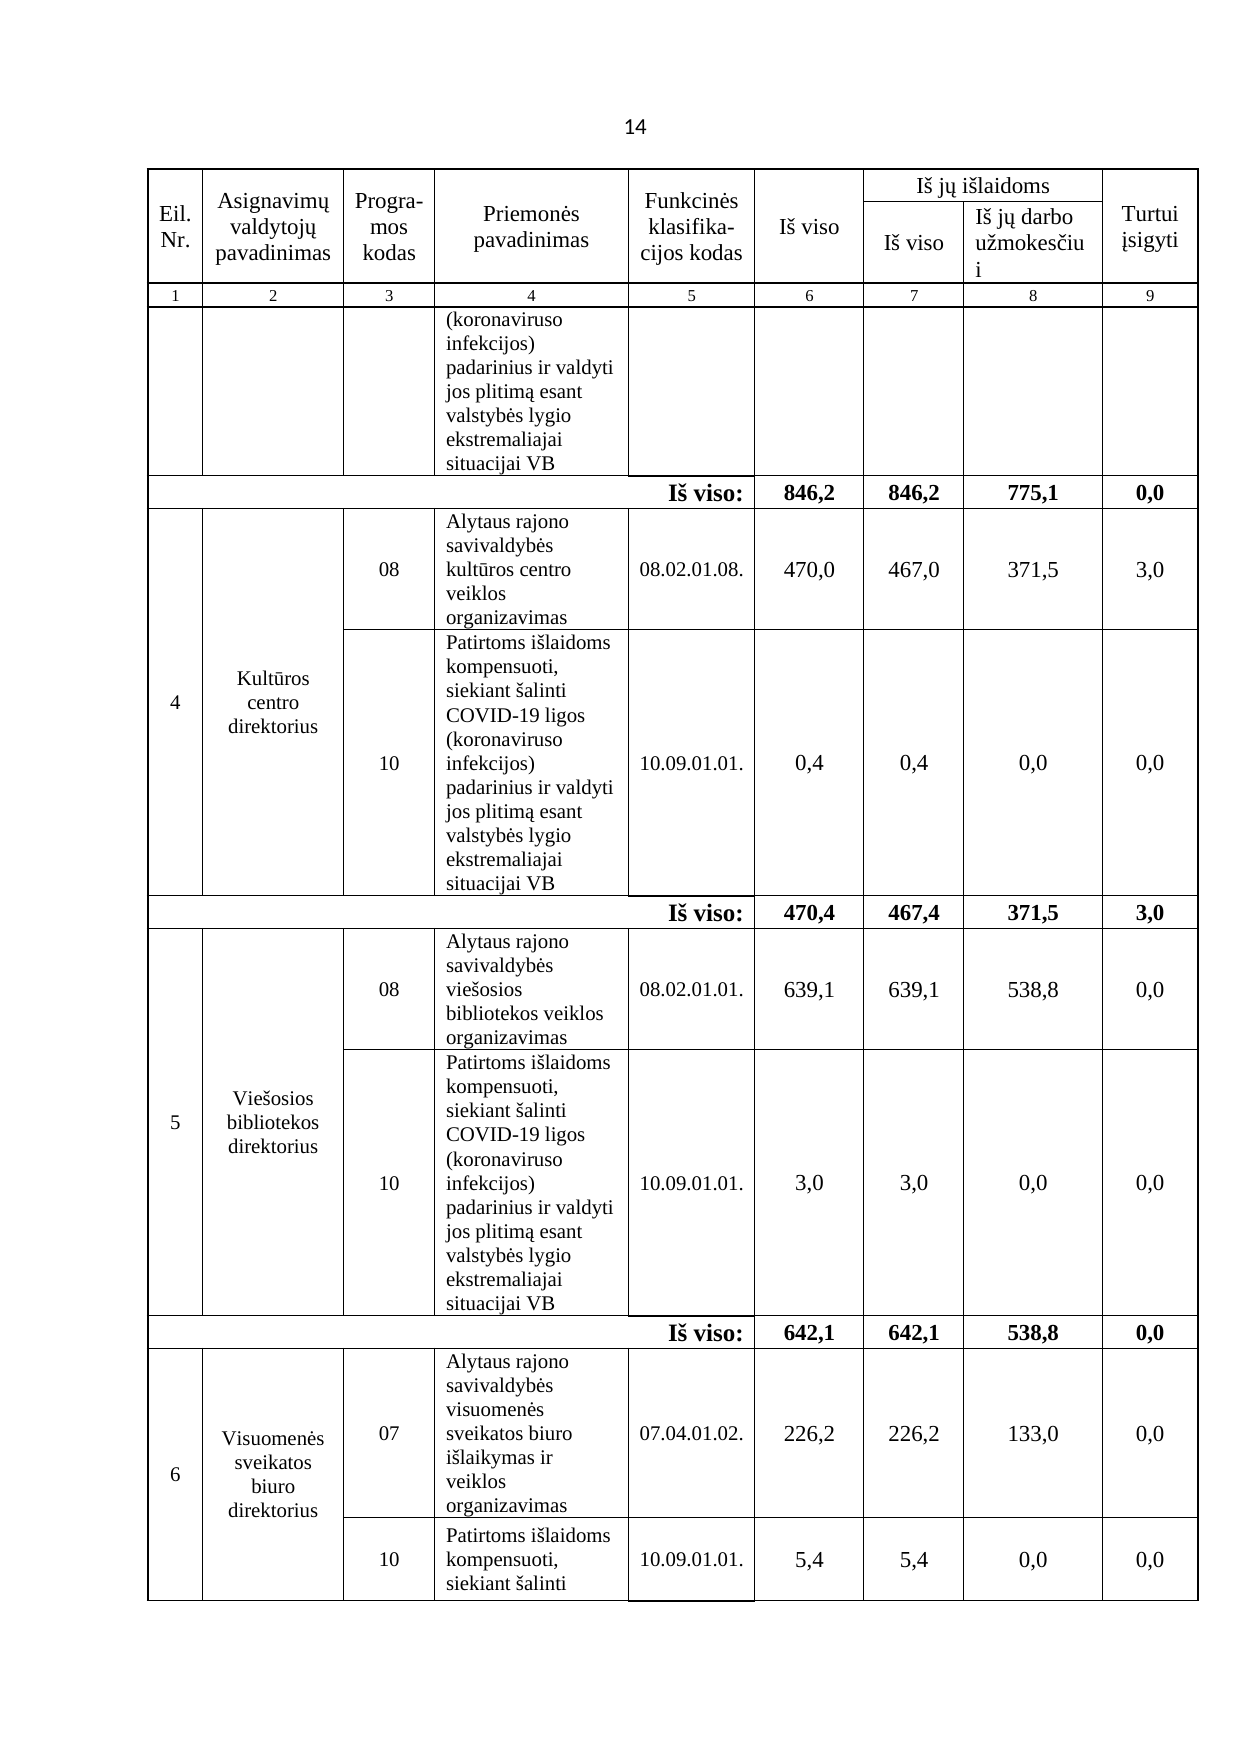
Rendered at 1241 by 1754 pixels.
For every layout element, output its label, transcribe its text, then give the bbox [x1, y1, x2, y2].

table_cell 470,4 [755, 896, 863, 928]
table_cell Visuomenės sveikatos biuro direktorius [203, 1349, 343, 1600]
table_cell Patirtoms išlaidoms kompensuoti, siekiant šalinti [435, 1518, 628, 1600]
table_cell 0,0 [1103, 929, 1197, 1049]
table_cell [755, 308, 863, 475]
table_cell 07.04.01.02. [629, 1349, 754, 1517]
table_header Iš viso [755, 170, 863, 282]
table_cell 470,0 [755, 509, 863, 629]
table_cell Iš viso: [149, 896, 754, 928]
table_cell 639,1 [755, 929, 863, 1049]
table_cell 5,4 [864, 1518, 963, 1600]
table_cell 1 [149, 284, 202, 306]
table_cell Alytaus rajono savivaldybės kultūros centro veiklos organizavimas [435, 509, 628, 629]
table_cell 371,5 [964, 509, 1102, 629]
table_cell 538,8 [964, 929, 1102, 1049]
table_cell 10 [344, 1050, 434, 1315]
table_cell Viešosios bibliotekos direktorius [203, 929, 343, 1315]
table_cell 3,0 [1103, 896, 1197, 928]
table_cell 5 [629, 284, 754, 306]
table_cell 0,0 [964, 630, 1102, 895]
table_cell 5,4 [755, 1518, 863, 1600]
table_cell Kultūros centro direktorius [203, 509, 343, 895]
table_cell 226,2 [864, 1349, 963, 1517]
table_header Progra-mos kodas [344, 170, 434, 282]
table_cell 08.02.01.08. [629, 509, 754, 629]
table_cell 08.02.01.01. [629, 929, 754, 1049]
table_cell 6 [149, 1349, 202, 1600]
table_cell [149, 308, 202, 475]
table_cell 7 [864, 284, 963, 306]
table_header Turtui įsigyti [1103, 170, 1197, 282]
table_cell [629, 308, 754, 475]
table_cell 0,0 [1103, 630, 1197, 895]
table_cell 133,0 [964, 1349, 1102, 1517]
table_cell 3,0 [1103, 509, 1197, 629]
table_cell 08 [344, 929, 434, 1049]
table_cell 639,1 [864, 929, 963, 1049]
table_cell 0,4 [755, 630, 863, 895]
table_cell 642,1 [864, 1316, 963, 1348]
table_cell 3 [344, 284, 434, 306]
table_cell 6 [755, 284, 863, 306]
table_cell 0,0 [964, 1050, 1102, 1315]
table_cell 846,2 [755, 476, 863, 508]
table_cell 4 [435, 284, 628, 306]
table_header Asignavimų valdytojų pavadinimas [203, 170, 343, 282]
table_cell 0,0 [1103, 1349, 1197, 1517]
table_cell Patirtoms išlaidoms kompensuoti, siekiant šalinti COVID-19 ligos (koronaviruso infekcijos) padarinius ir valdyti jos plitimą esant valstybės lygio ekstremaliajai situacijai VB [435, 1050, 628, 1315]
table_cell 2 [203, 284, 343, 306]
table_cell [344, 308, 434, 475]
table_cell [864, 308, 963, 475]
table_cell 642,1 [755, 1316, 863, 1348]
table_cell 775,1 [964, 476, 1102, 508]
table_cell 5 [149, 929, 202, 1315]
table_cell 9 [1103, 284, 1197, 306]
table_cell Iš jų darbo užmokesčiui [964, 202, 1102, 282]
table_cell 0,0 [1103, 1518, 1197, 1600]
table_cell 4 [149, 509, 202, 895]
table_cell 10.09.01.01. [629, 1050, 754, 1315]
table_cell Patirtoms išlaidoms kompensuoti, siekiant šalinti COVID-19 ligos (koronaviruso infekcijos) padarinius ir valdyti jos plitimą esant valstybės lygio ekstremaliajai situacijai VB [435, 630, 628, 895]
table_header Funkcinės klasifika-cijos kodas [629, 170, 754, 282]
table_header Iš jų išlaidoms [864, 170, 1102, 201]
table_cell 0,4 [864, 630, 963, 895]
table_cell 467,0 [864, 509, 963, 629]
table_cell 10.09.01.01. [629, 1518, 754, 1600]
table_cell 8 [964, 284, 1102, 306]
table_header Eil. Nr. [149, 170, 202, 282]
table_cell 10 [344, 630, 434, 895]
table_cell [964, 308, 1102, 475]
table_cell 0,0 [1103, 1050, 1197, 1315]
table_cell Iš viso: [149, 476, 754, 508]
table_cell Iš viso [864, 202, 963, 282]
table_cell 3,0 [864, 1050, 963, 1315]
table_cell Alytaus rajono savivaldybės visuomenės sveikatos biuro išlaikymas ir veiklos organizavimas [435, 1349, 628, 1517]
table_cell 07 [344, 1349, 434, 1517]
table_header Priemonės pavadinimas [435, 170, 628, 282]
table_cell (koronaviruso infekcijos) padarinius ir valdyti jos plitimą esant valstybės lygio ekstremaliajai situacijai VB [435, 308, 628, 475]
table_cell 3,0 [755, 1050, 863, 1315]
table_cell 467,4 [864, 896, 963, 928]
table_cell 10 [344, 1518, 434, 1600]
table_cell 0,0 [964, 1518, 1102, 1600]
table_cell 371,5 [964, 896, 1102, 928]
table_cell [203, 308, 343, 475]
table_cell 0,0 [1103, 1316, 1197, 1348]
table_cell 08 [344, 509, 434, 629]
table_cell 10.09.01.01. [629, 630, 754, 895]
table_cell Iš viso: [149, 1316, 754, 1348]
table_cell 0,0 [1103, 476, 1197, 508]
table_cell [1103, 308, 1197, 475]
table_cell 226,2 [755, 1349, 863, 1517]
table_cell 538,8 [964, 1316, 1102, 1348]
table_cell 846,2 [864, 476, 963, 508]
table_cell Alytaus rajono savivaldybės viešosios bibliotekos veiklos organizavimas [435, 929, 628, 1049]
